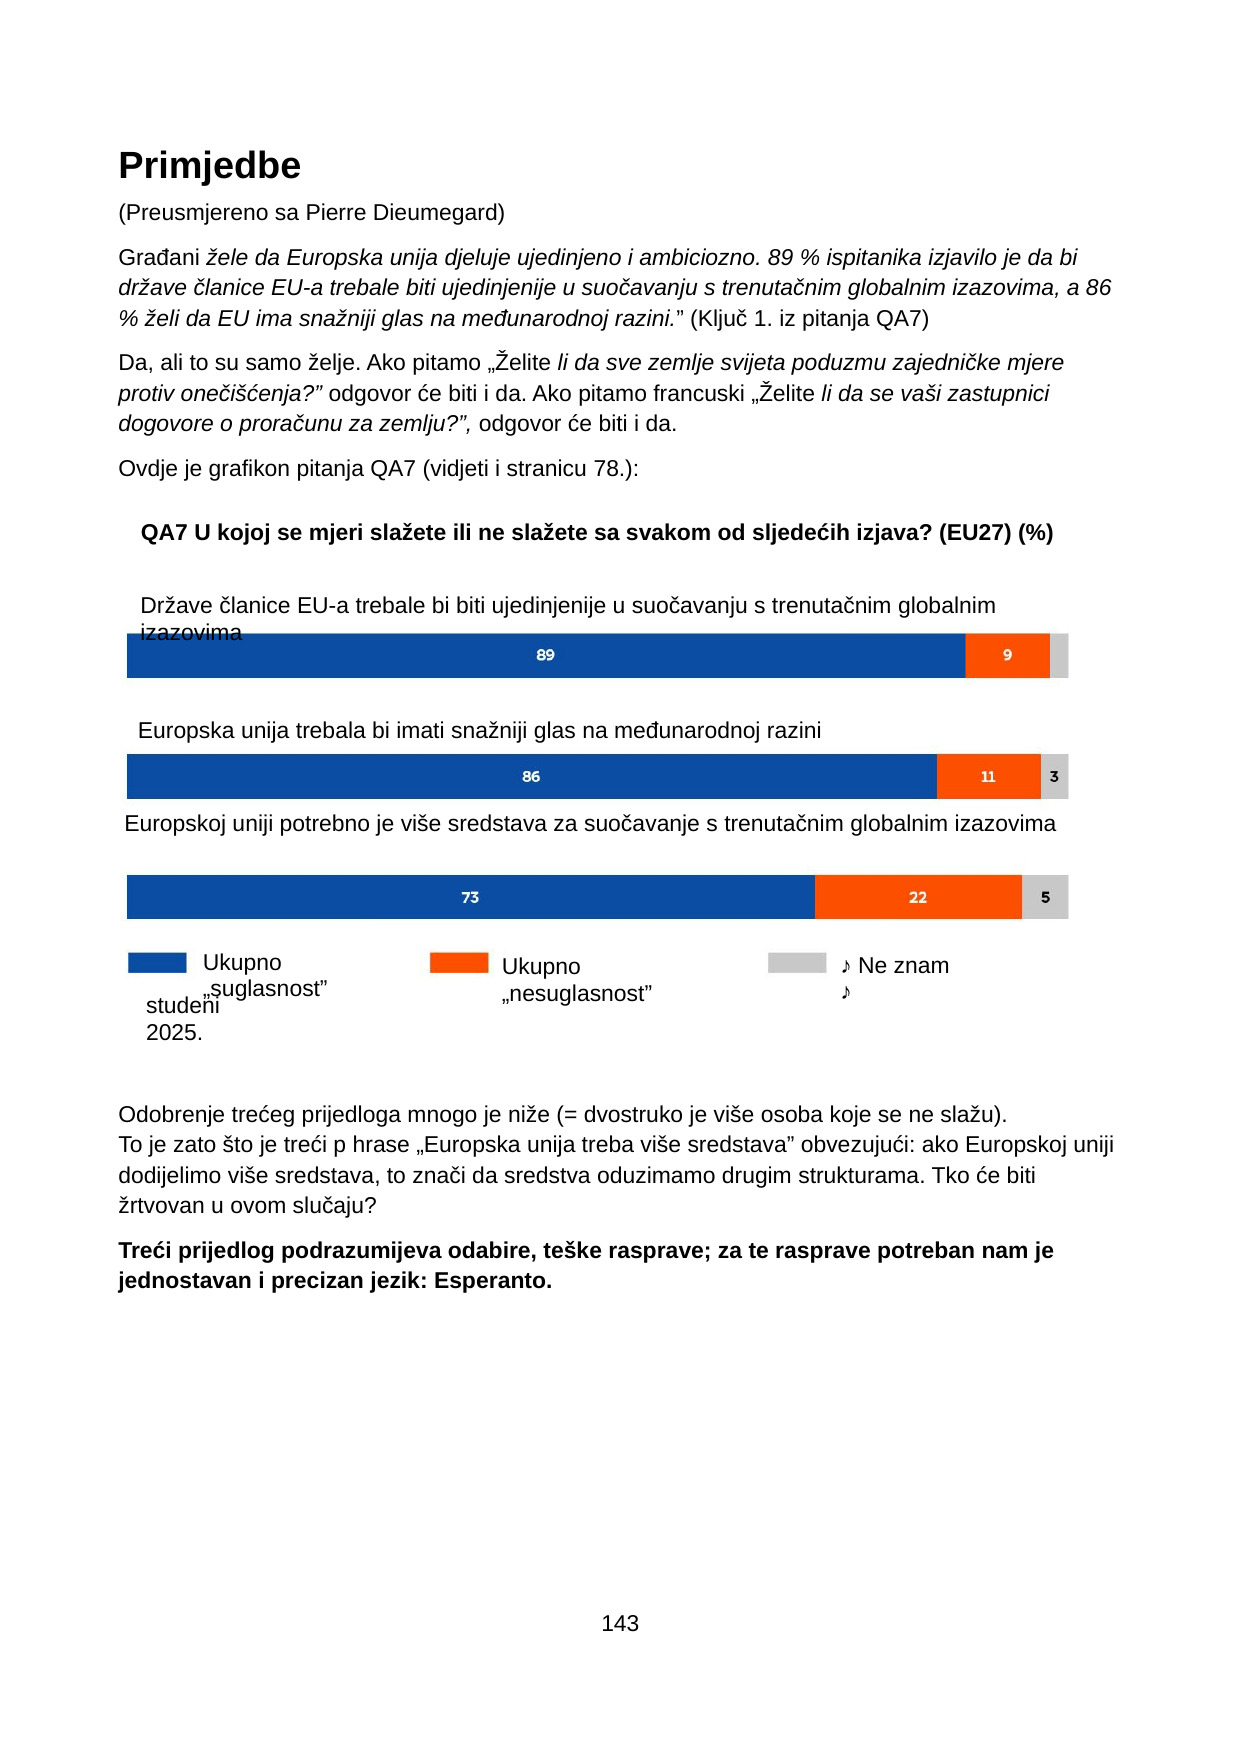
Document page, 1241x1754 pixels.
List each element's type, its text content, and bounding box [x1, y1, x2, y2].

text (Preusmjereno sa Pierre Dieumegard) [118, 199, 1122, 226]
text Ovdje je grafikon pitanja QA7 (vidjeti i stranicu 78.): [118, 454, 1122, 481]
text Treći prijedlog podrazumijeva odabire, teške rasprave; za te rasprave potreban nam je jednostavan i precizan jezik: Esperanto. [118, 1237, 1122, 1293]
text Da, ali to su samo želje. Ako pitamo „Želite li da sve zemlje svijeta poduzmu zajedničke mjere protiv onečišćenja?” odgovor će biti i da. Ako pitamo francuski „Želite li da se vaši zastupnici dogovore o proračunu za zemlju?”, odgovor će biti i da. [118, 349, 1122, 436]
text Građani žele da Europska unija djeluje ujedinjeno i ambiciozno. 89 % ispitanika izjavilo je da bi države članice EU-a trebale biti ujedinjenije u suočavanju s trenutačnim globalnim izazovima, a 86 % želi da EU ima snažniji glas na međunarodnoj razini.” (Ključ 1. iz pitanja QA7) [118, 244, 1122, 331]
picture [126, 948, 830, 979]
subtitle Primjedbe [118, 143, 1122, 187]
picture [121, 627, 1069, 922]
text Odobrenje trećeg prijedloga mnogo je niže (= dvostruko je više osoba koje se ne slažu). To je zato što je treći p hrase „Europska unija treba više sredstava” obvezujući: ako Europskoj uniji dodijelimo više sredstava, to znači da sredstva oduzimamo drugim strukturama. Tko će biti žrtvovan u ovom slučaju? [118, 1101, 1122, 1218]
